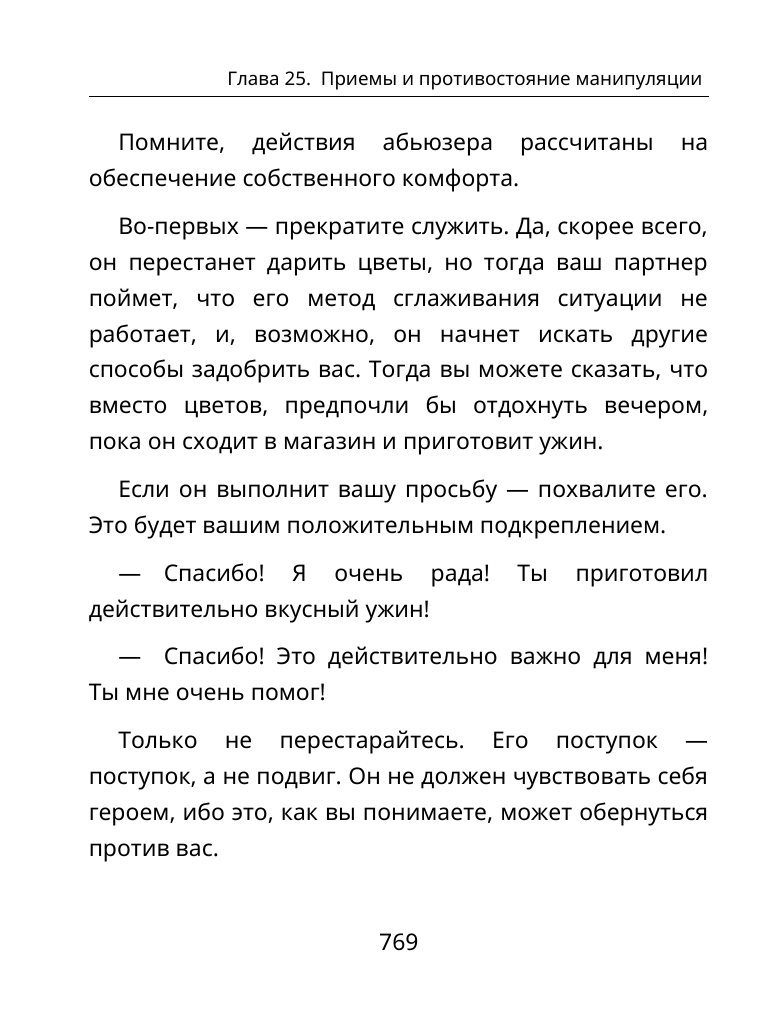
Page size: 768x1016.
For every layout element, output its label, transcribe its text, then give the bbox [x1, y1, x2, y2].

list Спасибо! Это действительно важно для меня! Ты мне очень помог! [88, 640, 709, 707]
text Во-первых — прекратите служить. Да, скорее всего, он перестанет дарить цветы, но тогда ваш партнер поймет, что его метод сглаживания ситуации не работает, и, возможно, он начнет искать другие способы задобрить вас. Тогда вы можете сказать, что вместо цветов, предпочли бы отдохнуть вечером, пока он сходит в магазин и приготовит ужин. [88, 210, 709, 457]
text Помните, действия абьюзера рассчитаны на обеспечение собственного комфорта. [88, 126, 709, 193]
text Только не перестарайтесь. Его поступок — поступок, а не подвиг. Он не должен чувствовать себя героем, ибо это, как вы понимаете, может обернуться против вас. [88, 724, 709, 863]
list Спасибо! Я очень рада! Ты приготовил действительно вкусный ужин! [88, 557, 709, 624]
text Если он выполнит вашу просьбу — похвалите его. Это будет вашим положительным подкреплением. [88, 473, 709, 540]
